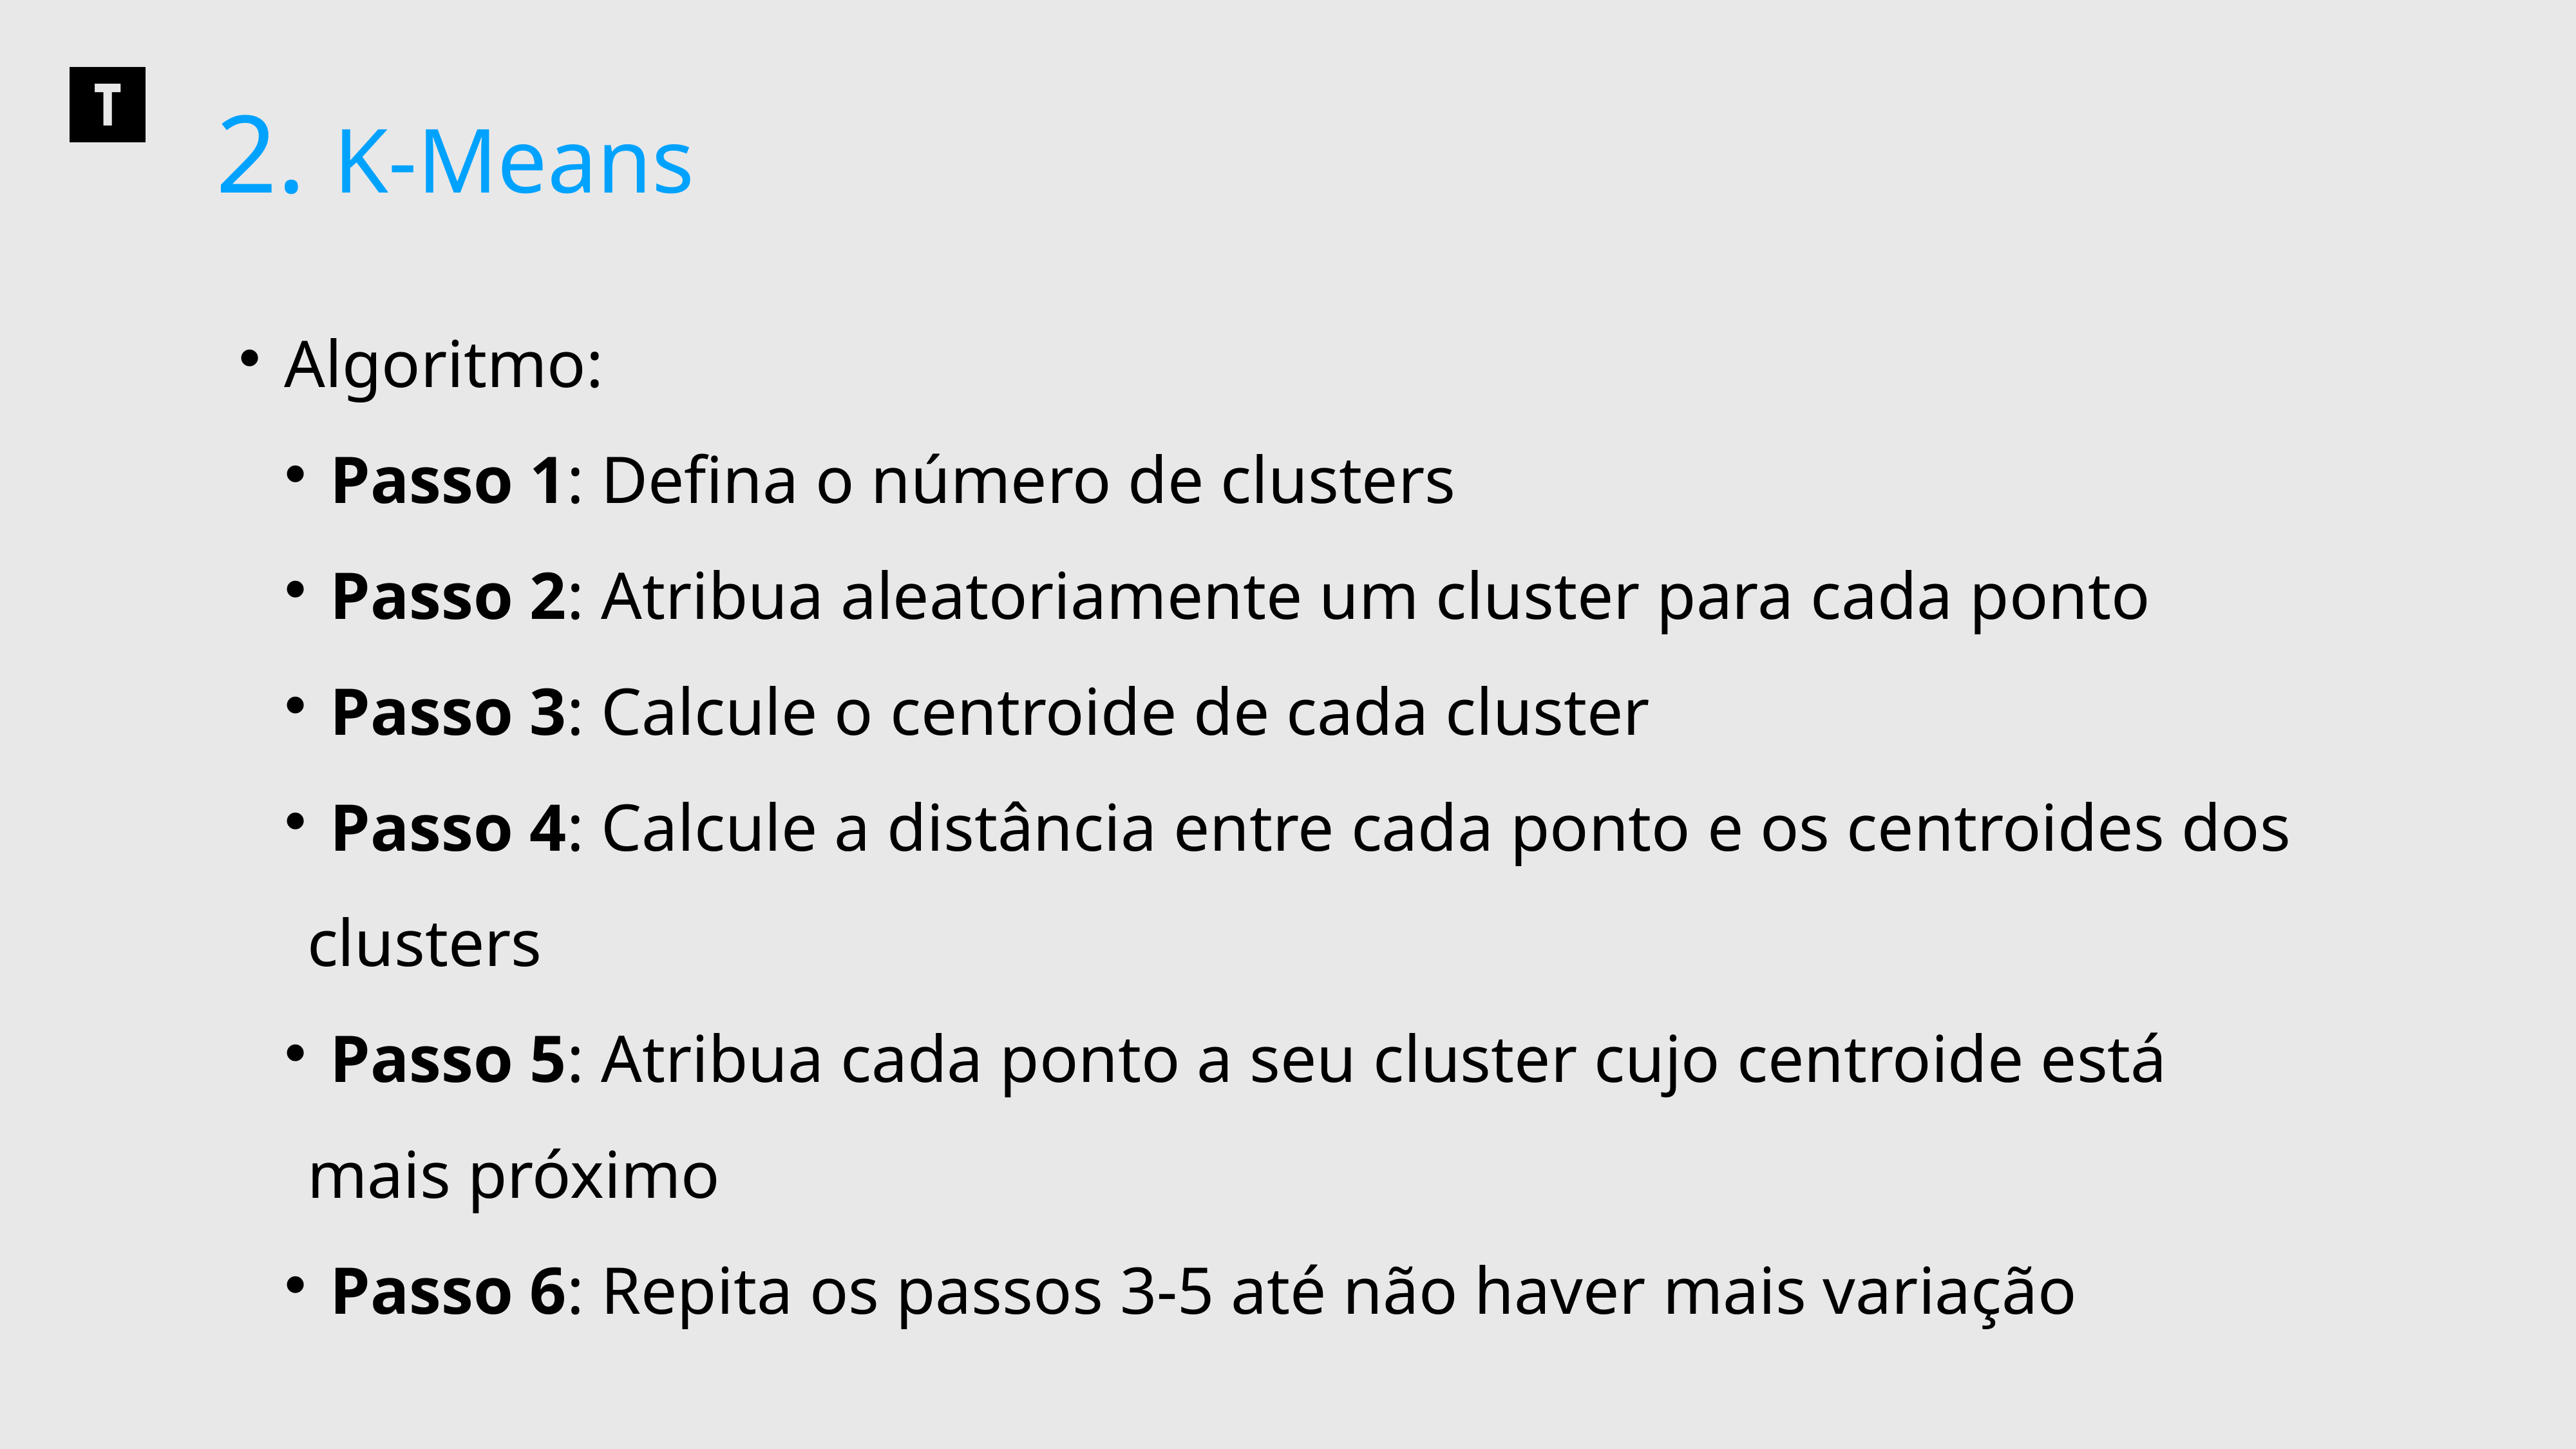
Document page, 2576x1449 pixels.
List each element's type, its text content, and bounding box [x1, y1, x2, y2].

text_box Algoritmo: Passo 1: Defina o número de clusters Passo 2: Atribua aleatoriamente um cluster para cada ponto Passo 3: Calcule o centroide de cada cluster Passo 4: Calcule a distância entre cada ponto e os centroides dos clusters Passo 5: Atribua cada ponto a seu cluster cujo centroide está mais próximo Passo 6: Repita os passos 3-5 até não haver mais variação [211, 279, 2328, 1294]
picture [70, 67, 146, 142]
text_box 2. K-Means [211, 80, 1719, 220]
